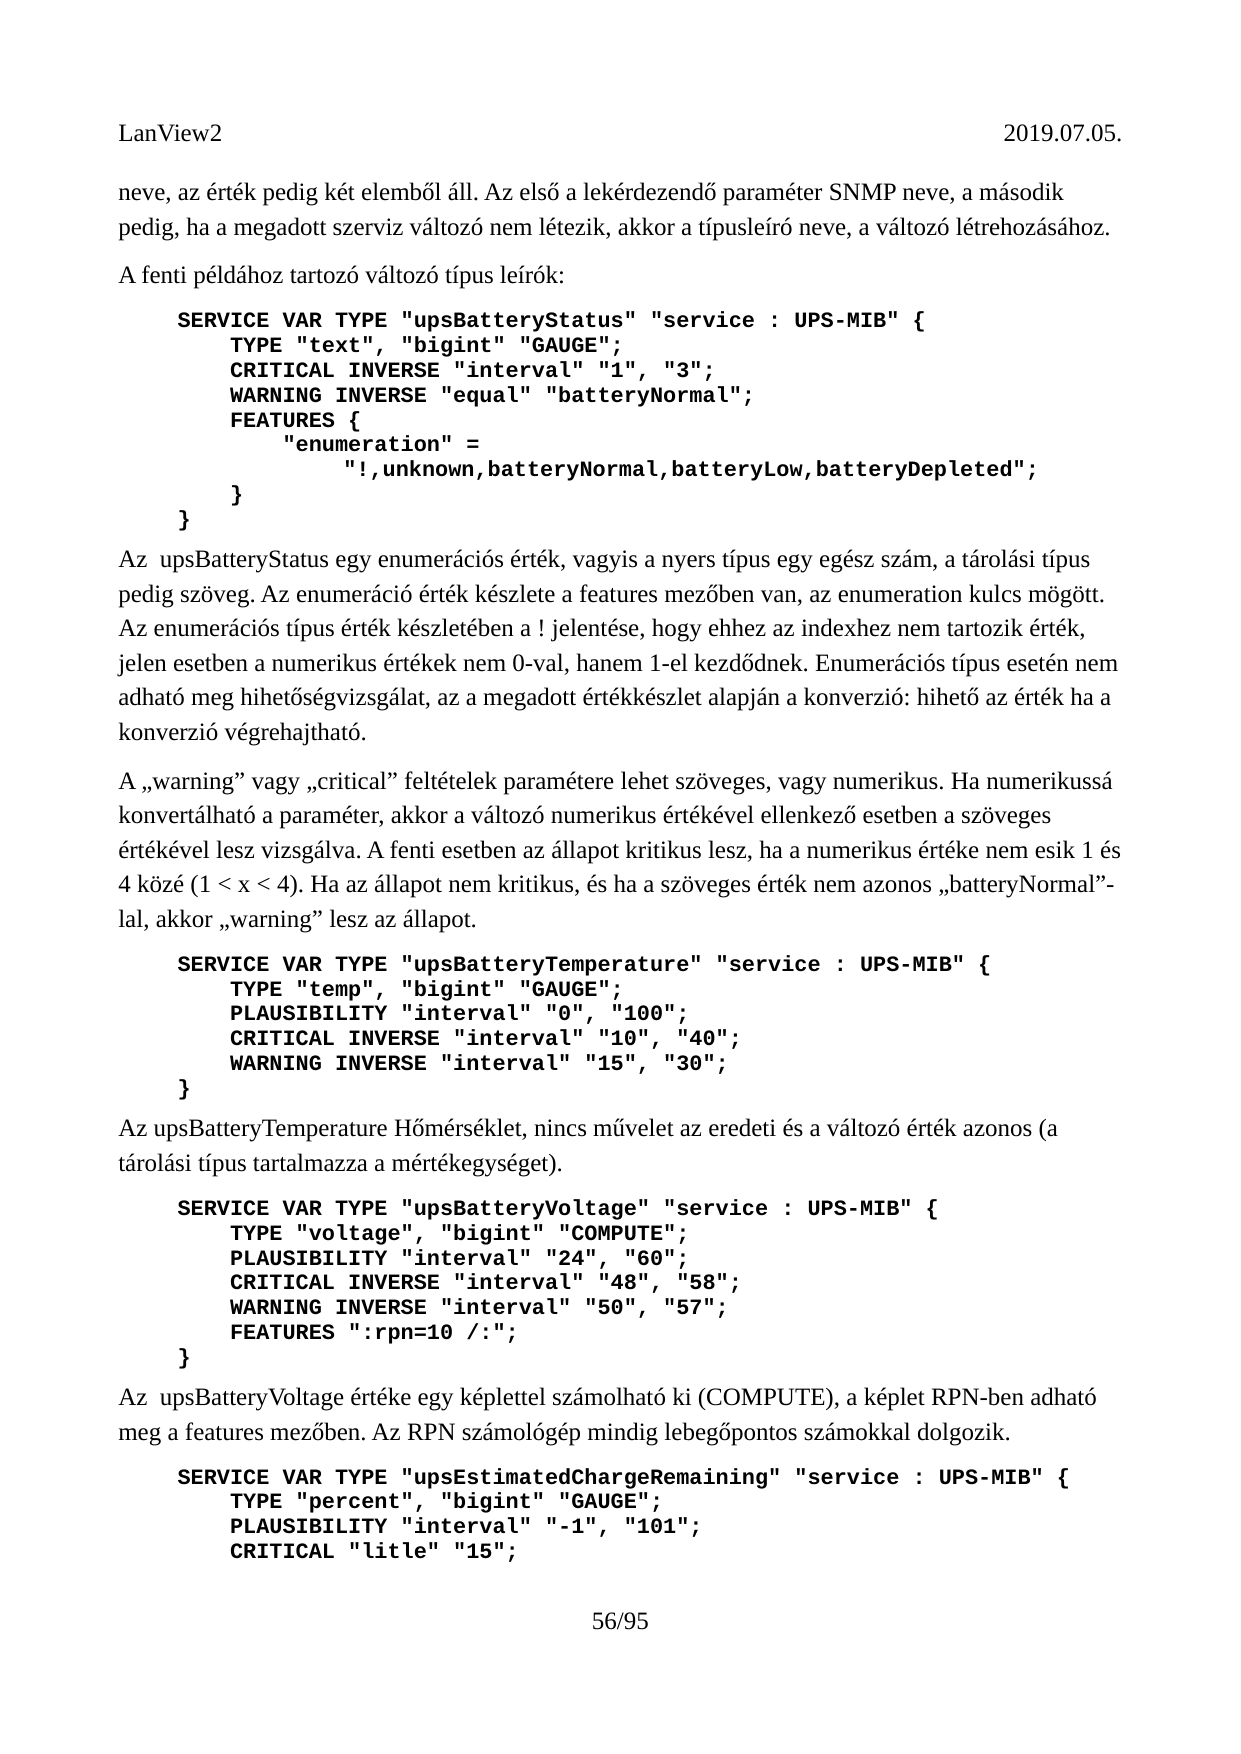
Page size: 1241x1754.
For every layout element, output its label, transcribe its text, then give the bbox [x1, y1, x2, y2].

text SERVICE VAR TYPE "upsBatteryTemperature" "service : UPS-MIB" { TYPE "temp", "bigint" "GAUGE"; PLAUSIBILITY "interval" "0", "100"; CRITICAL INVERSE "interval" "10", "40"; WARNING INVERSE "interval" "15", "30"; } [177, 953, 1122, 1102]
text A fenti példához tartozó változó típus leírók: [118, 261, 1122, 289]
text SERVICE VAR TYPE "upsEstimatedChargeRemaining" "service : UPS-MIB" { TYPE "percent", "bigint" "GAUGE"; PLAUSIBILITY "interval" "-1", "101"; CRITICAL "litle" "15"; [177, 1466, 1122, 1565]
text Az upsBatteryTemperature Hőmérséklet, nincs művelet az eredeti és a változó érték azonos (a tárolási típus tartalmazza a mértékegységet). [118, 1113, 1122, 1177]
text Az upsBatteryStatus egy enumerációs érték, vagyis a nyers típus egy egész szám, a tárolási típus pedig szöveg. Az enumeráció érték készlete a features mezőben van, az enumeration kulcs mögött. Az enumerációs típus érték készletében a ! jelentése, hogy ehhez az indexhez nem tartozik érték, jelen esetben a numerikus értékek nem 0-val, hanem 1-el kezdődnek. Enumerációs típus esetén nem adható meg hihetőségvizsgálat, az a megadott értékkészlet alapján a konverzió: hihető az érték ha a konverzió végrehajtható. [118, 544, 1122, 746]
text SERVICE VAR TYPE "upsBatteryVoltage" "service : UPS-MIB" { TYPE "voltage", "bigint" "COMPUTE"; PLAUSIBILITY "interval" "24", "60"; CRITICAL INVERSE "interval" "48", "58"; WARNING INVERSE "interval" "50", "57"; FEATURES ":rpn=10 /:"; } [177, 1197, 1122, 1371]
text SERVICE VAR TYPE "upsBatteryStatus" "service : UPS-MIB" { TYPE "text", "bigint" "GAUGE"; CRITICAL INVERSE "interval" "1", "3"; WARNING INVERSE "equal" "batteryNormal"; FEATURES { "enumeration" = "!,unknown,batteryNormal,batteryLow,batteryDepleted"; } } [177, 310, 1122, 533]
text A „warning” vagy „critical” feltételek paramétere lehet szöveges, vagy numerikus. Ha numerikussá konvertálható a paraméter, akkor a változó numerikus értékével ellenkező esetben a szöveges értékével lesz vizsgálva. A fenti esetben az állapot kritikus lesz, ha a numerikus értéke nem esik 1 és 4 közé (1 < x < 4). Ha az állapot nem kritikus, és ha a szöveges érték nem azonos „batteryNormal”-lal, akkor „warning” lesz az állapot. [118, 766, 1122, 933]
text Az upsBatteryVoltage értéke egy képlettel számolható ki (COMPUTE), a képlet RPN-ben adható meg a features mezőben. Az RPN számológép mindig lebegőpontos számokkal dolgozik. [118, 1382, 1122, 1446]
text neve, az érték pedig két elemből áll. Az első a lekérdezendő paraméter SNMP neve, a második pedig, ha a megadott szerviz változó nem létezik, akkor a típusleíró neve, a változó létrehozásához. [118, 177, 1122, 240]
